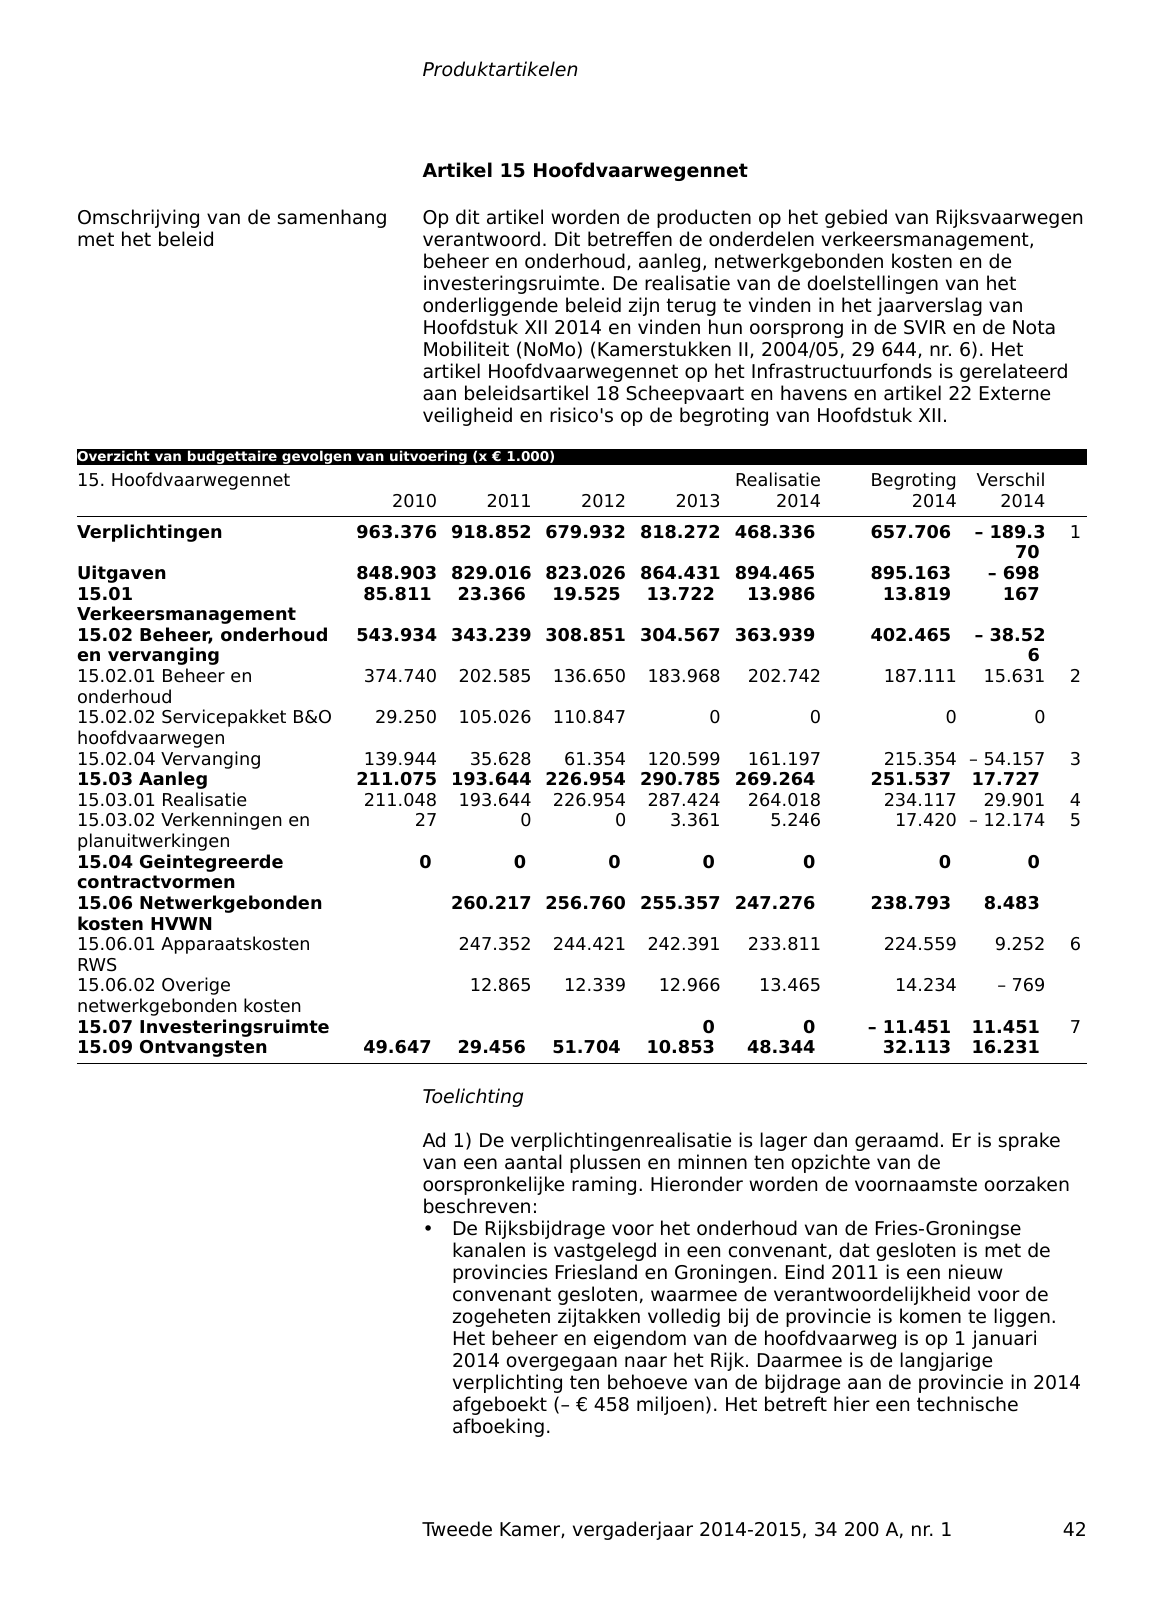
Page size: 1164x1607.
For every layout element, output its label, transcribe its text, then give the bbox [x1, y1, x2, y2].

table_cell 918.852 [443, 517, 537, 563]
table_cell 0 [726, 852, 827, 893]
table_cell 15.07 Investeringsruimte [77, 1017, 348, 1037]
table_cell 15.03.01 Realisatie [77, 790, 348, 810]
table_cell 12.966 [632, 975, 726, 1017]
table_cell [348, 893, 443, 934]
table_cell 247.352 [443, 934, 537, 975]
table_cell 244.421 [537, 934, 632, 975]
table_cell 15.01 Verkeersmanagement [77, 584, 348, 625]
table_cell 290.785 [632, 769, 726, 790]
table_cell 10.853 [632, 1037, 726, 1063]
table_cell 5.246 [726, 810, 827, 852]
table_cell 17.420 [827, 810, 962, 852]
table_cell 15.06 Netwerkgebonden kosten HVWN [77, 893, 348, 934]
table_cell – 38.526 [963, 625, 1051, 666]
table_cell 136.650 [537, 666, 632, 707]
table_cell 543.934 [348, 625, 443, 666]
table_cell Begroting [827, 465, 962, 491]
table_cell 12.339 [537, 975, 632, 1017]
table_cell 2014 [827, 491, 962, 516]
table_cell [537, 1017, 632, 1037]
table_cell 2014 [726, 491, 827, 516]
table_cell Realisatie [726, 465, 827, 491]
table_cell [1051, 465, 1087, 491]
table_cell 13.465 [726, 975, 827, 1017]
table_cell 15.02.02 Servicepakket B&O hoofdvaarwegen [77, 707, 348, 748]
table_cell 657.706 [827, 517, 962, 563]
table_cell 202.585 [443, 666, 537, 707]
table_cell 468.336 [726, 517, 827, 563]
table_cell 7 [1051, 1017, 1087, 1037]
table_cell 211.048 [348, 790, 443, 810]
table_cell 85.811 [348, 584, 443, 625]
table_cell [443, 465, 537, 491]
table_cell 120.599 [632, 749, 726, 769]
table_cell 15.06.02 Overige netwerkgebonden kosten [77, 975, 348, 1017]
table_cell 0 [537, 852, 632, 893]
table_cell 15.631 [963, 666, 1051, 707]
table_cell 0 [443, 810, 537, 852]
table_cell 48.344 [726, 1037, 827, 1063]
table_cell 234.117 [827, 790, 962, 810]
table_cell 226.954 [537, 790, 632, 810]
table_cell 4 [1051, 790, 1087, 810]
table_cell 15.02.04 Vervanging [77, 749, 348, 769]
table_cell 260.217 [443, 893, 537, 934]
table_cell 894.465 [726, 563, 827, 583]
table_cell 3 [1051, 749, 1087, 769]
table_cell 233.811 [726, 934, 827, 975]
subtitle Artikel 15 Hoofdvaarwegennet [422, 160, 1087, 182]
table_cell 963.376 [348, 517, 443, 563]
table_cell 0 [348, 852, 443, 893]
table_cell [1051, 893, 1087, 934]
table_cell 215.354 [827, 749, 962, 769]
table_cell 13.819 [827, 584, 962, 625]
table_cell 0 [827, 852, 962, 893]
table_cell 27 [348, 810, 443, 852]
table_cell [348, 934, 443, 975]
table_cell 226.954 [537, 769, 632, 790]
table_cell – 54.157 [963, 749, 1051, 769]
table_cell – 769 [963, 975, 1051, 1017]
table_cell 61.354 [537, 749, 632, 769]
text Op dit artikel worden de producten op het gebied van Rijksvaarwegen verantwoord. Dit betreffen de onderdelen verkeersmanagement, beheer en onderhoud, aanleg, netwerkgebonden kosten en de investeringsruimte. De realisatie van de doelstellingen van het onderliggende beleid zijn terug te vinden in het jaarverslag van Hoofdstuk XII 2014 en vinden hun oorsprong in de SVIR en de Nota Mobiliteit (NoMo) (Kamerstukken II, 2004/05, 29 644, nr. 6). Het artikel Hoofdvaarwegennet op het Infrastructuurfonds is gerelateerd aan beleidsartikel 18 Scheepvaart en havens en artikel 22 Externe veiligheid en risico's op de begroting van Hoofdstuk XII. [422, 207, 1087, 427]
table_cell 29.901 [963, 790, 1051, 810]
table_cell 17.727 [963, 769, 1051, 790]
table_cell 15.06.01 Apparaatskosten RWS [77, 934, 348, 975]
table_cell [1051, 625, 1087, 666]
table_cell 304.567 [632, 625, 726, 666]
table_cell 264.018 [726, 790, 827, 810]
table_cell 2011 [443, 491, 537, 516]
table_cell 29.456 [443, 1037, 537, 1063]
table_cell 8.483 [963, 893, 1051, 934]
table_cell [1051, 491, 1087, 516]
table_cell 15. Hoofdvaarwegennet [77, 465, 348, 491]
table_cell – 12.174 [963, 810, 1051, 852]
text Ad 1) De verplichtingenrealisatie is lager dan geraamd. Er is sprake van een aantal plussen en minnen ten opzichte van de oorspronkelijke raming. Hieronder worden de voornaamste oorzaken beschreven: [422, 1130, 1087, 1218]
table_cell 864.431 [632, 563, 726, 583]
table_cell [1051, 584, 1087, 625]
table_cell 161.197 [726, 749, 827, 769]
table_cell 251.537 [827, 769, 962, 790]
table_cell 167 [963, 584, 1051, 625]
table_cell 15.09 Ontvangsten [77, 1037, 348, 1063]
table_cell [1051, 852, 1087, 893]
table_cell 51.704 [537, 1037, 632, 1063]
table_cell 2014 [963, 491, 1051, 516]
table_cell 139.944 [348, 749, 443, 769]
table_cell 287.424 [632, 790, 726, 810]
table_cell [632, 465, 726, 491]
table_cell 6 [1051, 934, 1087, 975]
table_cell 256.760 [537, 893, 632, 934]
table_cell 2012 [537, 491, 632, 516]
table_cell 308.851 [537, 625, 632, 666]
text Omschrijving van de samenhang met het beleid [77, 207, 399, 251]
table_cell 105.026 [443, 707, 537, 748]
table_cell 15.03 Aanleg [77, 769, 348, 790]
table_cell 895.163 [827, 563, 962, 583]
table_cell 829.016 [443, 563, 537, 583]
table_cell 16.231 [963, 1037, 1051, 1063]
table_cell 0 [632, 1017, 726, 1037]
table_cell 12.865 [443, 975, 537, 1017]
table_cell [1051, 975, 1087, 1017]
table_cell 193.644 [443, 769, 537, 790]
table_cell 202.742 [726, 666, 827, 707]
table_cell 13.722 [632, 584, 726, 625]
table_cell [348, 465, 443, 491]
table_cell 1 [1051, 517, 1087, 563]
table_cell 238.793 [827, 893, 962, 934]
table_cell 0 [726, 1017, 827, 1037]
table_cell 402.465 [827, 625, 962, 666]
table_cell 0 [443, 852, 537, 893]
table_cell – 189.370 [963, 517, 1051, 563]
table_cell 247.276 [726, 893, 827, 934]
table_cell 2 [1051, 666, 1087, 707]
table_cell 2013 [632, 491, 726, 516]
text • De Rijksbijdrage voor het onderhoud van de Fries-Groningse kanalen is vastgelegd in een convenant, dat gesloten is met de provincies Friesland en Groningen. Eind 2011 is een nieuw convenant gesloten, waarmee de verantwoordelijkheid voor de zogeheten zijtakken volledig bij de provincie is komen te liggen. Het beheer en eigendom van de hoofdvaarweg is op 1 januari 2014 overgegaan naar het Rijk. Daarmee is de langjarige verplichting ten behoeve van de bijdrage aan de provincie in 2014 afgeboekt (– € 458 miljoen). Het betreft hier een technische afboeking. [422, 1218, 1087, 1438]
table_cell [1051, 563, 1087, 583]
table_cell 15.03.02 Verkenningen en planuitwerkingen [77, 810, 348, 852]
table_cell 3.361 [632, 810, 726, 852]
table_cell 13.986 [726, 584, 827, 625]
table_cell 183.968 [632, 666, 726, 707]
table_cell 0 [632, 707, 726, 748]
table_cell 242.391 [632, 934, 726, 975]
table_cell 363.939 [726, 625, 827, 666]
table_cell 9.252 [963, 934, 1051, 975]
table_cell 823.026 [537, 563, 632, 583]
table_cell Verplichtingen [77, 517, 348, 563]
table_cell 35.628 [443, 749, 537, 769]
table_cell 15.02.01 Beheer en onderhoud [77, 666, 348, 707]
table_cell 848.903 [348, 563, 443, 583]
table_cell 818.272 [632, 517, 726, 563]
table_cell 269.264 [726, 769, 827, 790]
table_cell 0 [726, 707, 827, 748]
table_cell – 11.451 [827, 1017, 962, 1037]
table_cell [348, 1017, 443, 1037]
table_cell 343.239 [443, 625, 537, 666]
table_cell 679.932 [537, 517, 632, 563]
table_cell 5 [1051, 810, 1087, 852]
table_cell 0 [963, 707, 1051, 748]
table_cell [77, 491, 348, 516]
table_header Overzicht van budgettaire gevolgen van uitvoering (x € 1.000) [77, 449, 1087, 464]
table_cell 15.04 Geintegreerde contractvormen [77, 852, 348, 893]
table_cell 193.644 [443, 790, 537, 810]
table_cell Verschil [963, 465, 1051, 491]
table_cell 49.647 [348, 1037, 443, 1063]
table_cell 14.234 [827, 975, 962, 1017]
table_cell 15.02 Beheer, onderhoud en vervanging [77, 625, 348, 666]
table_cell 211.075 [348, 769, 443, 790]
table_cell 29.250 [348, 707, 443, 748]
table_cell Uitgaven [77, 563, 348, 583]
table_cell [348, 975, 443, 1017]
table_cell [443, 1017, 537, 1037]
table_cell 32.113 [827, 1037, 962, 1063]
subtitle Toelichting [422, 1086, 1087, 1108]
table_cell 255.357 [632, 893, 726, 934]
table_cell 110.847 [537, 707, 632, 748]
table_cell – 698 [963, 563, 1051, 583]
table_cell 0 [632, 852, 726, 893]
table_cell 0 [827, 707, 962, 748]
table_cell 224.559 [827, 934, 962, 975]
table_cell 2010 [348, 491, 443, 516]
table_cell [1051, 707, 1087, 748]
table_cell 19.525 [537, 584, 632, 625]
table_cell 11.451 [963, 1017, 1051, 1037]
table_cell 374.740 [348, 666, 443, 707]
table_cell [1051, 1037, 1087, 1063]
table_cell 0 [537, 810, 632, 852]
table_cell [1051, 769, 1087, 790]
table_cell 187.111 [827, 666, 962, 707]
table_cell [537, 465, 632, 491]
table_cell 23.366 [443, 584, 537, 625]
table_cell 0 [963, 852, 1051, 893]
